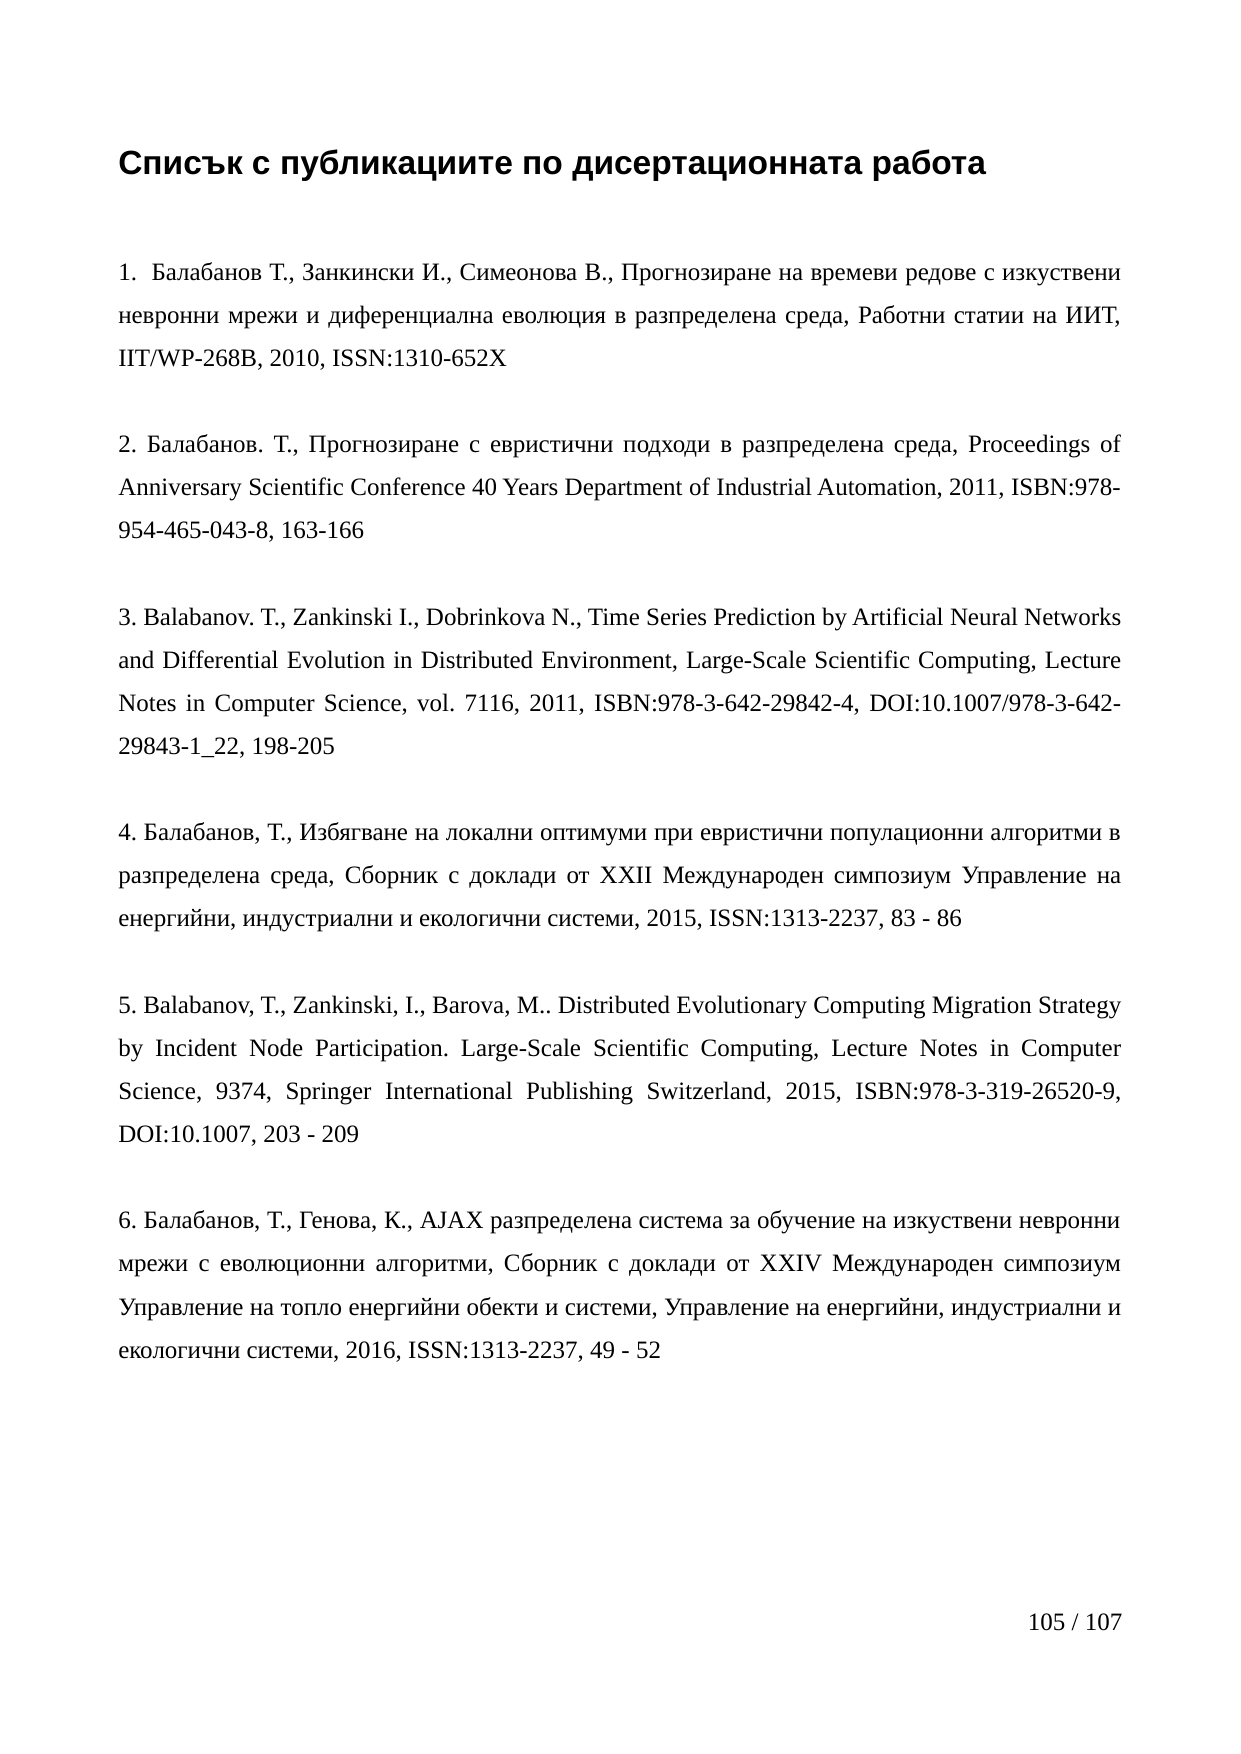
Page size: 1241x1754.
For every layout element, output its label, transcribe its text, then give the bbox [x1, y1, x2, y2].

subtitle Списък с публикациите по дисертационната работа [118, 143, 1122, 182]
text 3. Balabanov. T., Zankinski I., Dobrinkova N., Time Series Prediction by Artificial Neural Networks and Differential Evolution in Distributed Environment, Large-Scale Scientific Computing, Lecture Notes in Computer Science, vol. 7116, 2011, ISBN:978-3-642-29842-4, DOI:10.1007/978-3-642-29843-1_22, 198-205 [118, 602, 1122, 760]
text 4. Балабанов, Т., Избягване на локални оптимуми при евристични популационни алгоритми в разпределена среда, Сборник с доклади от XXII Международен симпозиум Управление на енергийни, индустриални и екологични системи, 2015, ISSN:1313-2237, 83 - 86 [118, 817, 1122, 932]
text 2. Балабанов. Т., Прогнозиране с евристични подходи в разпределена среда, Proceedings of Anniversary Scientific Conference 40 Years Department of Industrial Automation, 2011, ISBN:978-954-465-043-8, 163-166 [118, 429, 1122, 544]
text 5. Balabanov, T., Zankinski, I., Barova, M.. Distributed Evolutionary Computing Migration Strategy by Incident Node Participation. Large-Scale Scientific Computing, Lecture Notes in Computer Science, 9374, Springer International Publishing Switzerland, 2015, ISBN:978-3-319-26520-9, DOI:10.1007, 203 - 209 [118, 990, 1122, 1148]
text 1. Балабанов Т., Занкински И., Симеонова В., Прогнозиране на времеви редове с изкуствени невронни мрежи и диференциална еволюция в разпределена среда, Работни статии на ИИТ, IIT/WP-268B, 2010, ISSN:1310-652X [118, 257, 1122, 372]
text 6. Балабанов, Т., Генова, К., AJAX разпределена система за обучение на изкуствени невронни мрежи с еволюционни алгоритми, Сборник с доклади от XXIV Международен симпозиум Управление на топло енергийни обекти и системи, Управление на енергийни, индустриални и екологични системи, 2016, ISSN:1313-2237, 49 - 52 [118, 1205, 1122, 1363]
